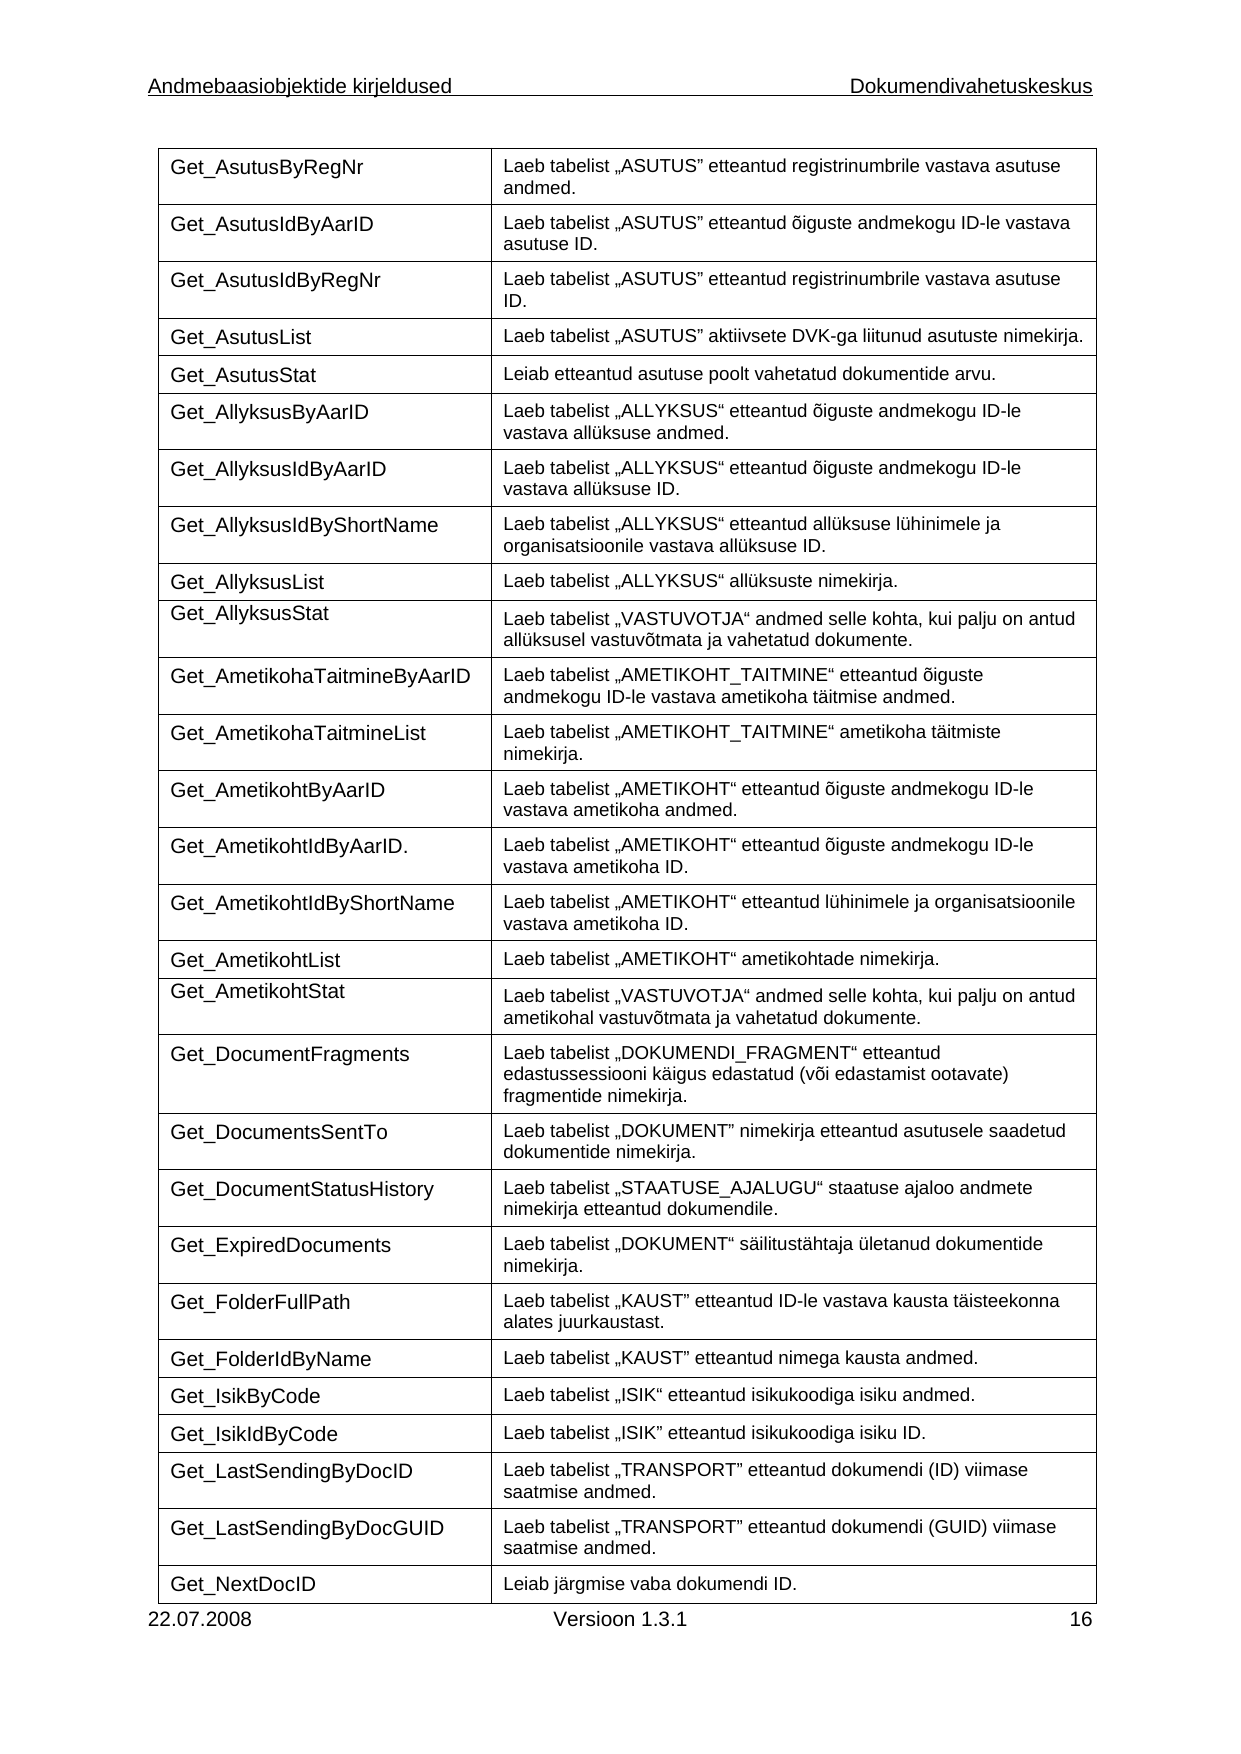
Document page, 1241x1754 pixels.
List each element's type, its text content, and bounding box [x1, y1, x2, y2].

table_cell Get_AllyksusIdByShortName [159, 507, 491, 563]
table_cell Laeb tabelist „AMETIKOHT“ etteantud õiguste andmekogu ID-le vastava ametikoha ID. [492, 828, 1096, 883]
table_cell Get_AsutusIdByAarID [159, 205, 491, 261]
table_cell Get_FolderFullPath [159, 1284, 491, 1339]
table_cell Laeb tabelist „ALLYKSUS“ allüksuste nimekirja. [492, 564, 1096, 600]
table_cell Laeb tabelist „AMETIKOHT“ etteantud õiguste andmekogu ID-le vastava ametikoha andmed. [492, 771, 1096, 827]
table_cell Laeb tabelist „KAUST” etteantud nimega kausta andmed. [492, 1340, 1096, 1377]
table_cell Laeb tabelist „KAUST” etteantud ID-le vastava kausta täisteekonna alates juurkaustast. [492, 1284, 1096, 1339]
table_cell Laeb tabelist „ISIK” etteantud isikukoodiga isiku ID. [492, 1415, 1096, 1452]
table_cell Get_AmetikohtIdByShortName [159, 885, 491, 940]
table_cell Get_IsikByCode [159, 1378, 491, 1414]
table_cell Laeb tabelist „TRANSPORT” etteantud dokumendi (ID) viimase saatmise andmed. [492, 1453, 1096, 1508]
table_cell Laeb tabelist „AMETIKOHT“ ametikohtade nimekirja. [492, 941, 1096, 978]
table_cell Get_AmetikohtList [159, 941, 491, 978]
table_cell Laeb tabelist „ASUTUS” etteantud registrinumbrile vastava asutuse andmed. [492, 149, 1096, 204]
table_cell Leiab järgmise vaba dokumendi ID. [492, 1566, 1096, 1602]
table_cell Get_LastSendingByDocGUID [159, 1509, 491, 1565]
table_cell Laeb tabelist „ASUTUS” etteantud registrinumbrile vastava asutuse ID. [492, 262, 1096, 318]
table_cell Get_AllyksusList [159, 564, 491, 600]
table_cell Get_AmetikohtStat [159, 979, 491, 1034]
table_cell Get_FolderIdByName [159, 1340, 491, 1377]
table_cell Leiab etteantud asutuse poolt vahetatud dokumentide arvu. [492, 356, 1096, 393]
table_cell Laeb tabelist „AMETIKOHT_TAITMINE“ etteantud õiguste andmekogu ID-le vastava ametikoha täitmise andmed. [492, 658, 1096, 713]
table_cell Laeb tabelist „DOKUMENT“ säilitustähtaja ületanud dokumentide nimekirja. [492, 1227, 1096, 1282]
table_cell Laeb tabelist „VASTUVOTJA“ andmed selle kohta, kui palju on antud ametikohal vastuvõtmata ja vahetatud dokumente. [492, 979, 1096, 1034]
table_cell Get_LastSendingByDocID [159, 1453, 491, 1508]
table_cell Get_NextDocID [159, 1566, 491, 1602]
table_cell Laeb tabelist „AMETIKOHT“ etteantud lühinimele ja organisatsioonile vastava ametikoha ID. [492, 885, 1096, 940]
table_cell Get_AllyksusIdByAarID [159, 450, 491, 506]
table_cell Laeb tabelist „DOKUMENT” nimekirja etteantud asutusele saadetud dokumentide nimekirja. [492, 1114, 1096, 1169]
table_cell Laeb tabelist „ISIK“ etteantud isikukoodiga isiku andmed. [492, 1378, 1096, 1414]
table_cell Laeb tabelist „DOKUMENDI_FRAGMENT“ etteantud edastussessiooni käigus edastatud (või edastamist ootavate) fragmentide nimekirja. [492, 1035, 1096, 1112]
table_cell Get_AmetikohtIdByAarID. [159, 828, 491, 883]
table_cell Get_DocumentStatusHistory [159, 1170, 491, 1226]
table_cell Laeb tabelist „TRANSPORT” etteantud dokumendi (GUID) viimase saatmise andmed. [492, 1509, 1096, 1565]
table_cell Get_AllyksusStat [159, 601, 491, 657]
table_cell Laeb tabelist „ALLYKSUS“ etteantud allüksuse lühinimele ja organisatsioonile vastava allüksuse ID. [492, 507, 1096, 563]
table_cell Get_IsikIdByCode [159, 1415, 491, 1452]
table_cell Get_AmetikohaTaitmineList [159, 715, 491, 770]
table_cell Get_AsutusStat [159, 356, 491, 393]
table_cell Laeb tabelist „STAATUSE_AJALUGU“ staatuse ajaloo andmete nimekirja etteantud dokumendile. [492, 1170, 1096, 1226]
table_cell Laeb tabelist „ALLYKSUS“ etteantud õiguste andmekogu ID-le vastava allüksuse andmed. [492, 394, 1096, 449]
table_cell Get_AmetikohaTaitmineByAarID [159, 658, 491, 713]
table_cell Laeb tabelist „AMETIKOHT_TAITMINE“ ametikoha täitmiste nimekirja. [492, 715, 1096, 770]
table_cell Get_DocumentFragments [159, 1035, 491, 1112]
table_cell Laeb tabelist „ASUTUS” aktiivsete DVK-ga liitunud asutuste nimekirja. [492, 319, 1096, 355]
table_cell Laeb tabelist „ASUTUS” etteantud õiguste andmekogu ID-le vastava asutuse ID. [492, 205, 1096, 261]
table_cell Get_ExpiredDocuments [159, 1227, 491, 1282]
table_cell Get_DocumentsSentTo [159, 1114, 491, 1169]
table_cell Get_AmetikohtByAarID [159, 771, 491, 827]
table_cell Get_AsutusList [159, 319, 491, 355]
table_cell Laeb tabelist „VASTUVOTJA“ andmed selle kohta, kui palju on antud allüksusel vastuvõtmata ja vahetatud dokumente. [492, 601, 1096, 657]
table_cell Laeb tabelist „ALLYKSUS“ etteantud õiguste andmekogu ID-le vastava allüksuse ID. [492, 450, 1096, 506]
table_cell Get_AsutusByRegNr [159, 149, 491, 204]
table_cell Get_AsutusIdByRegNr [159, 262, 491, 318]
table_cell Get_AllyksusByAarID [159, 394, 491, 449]
